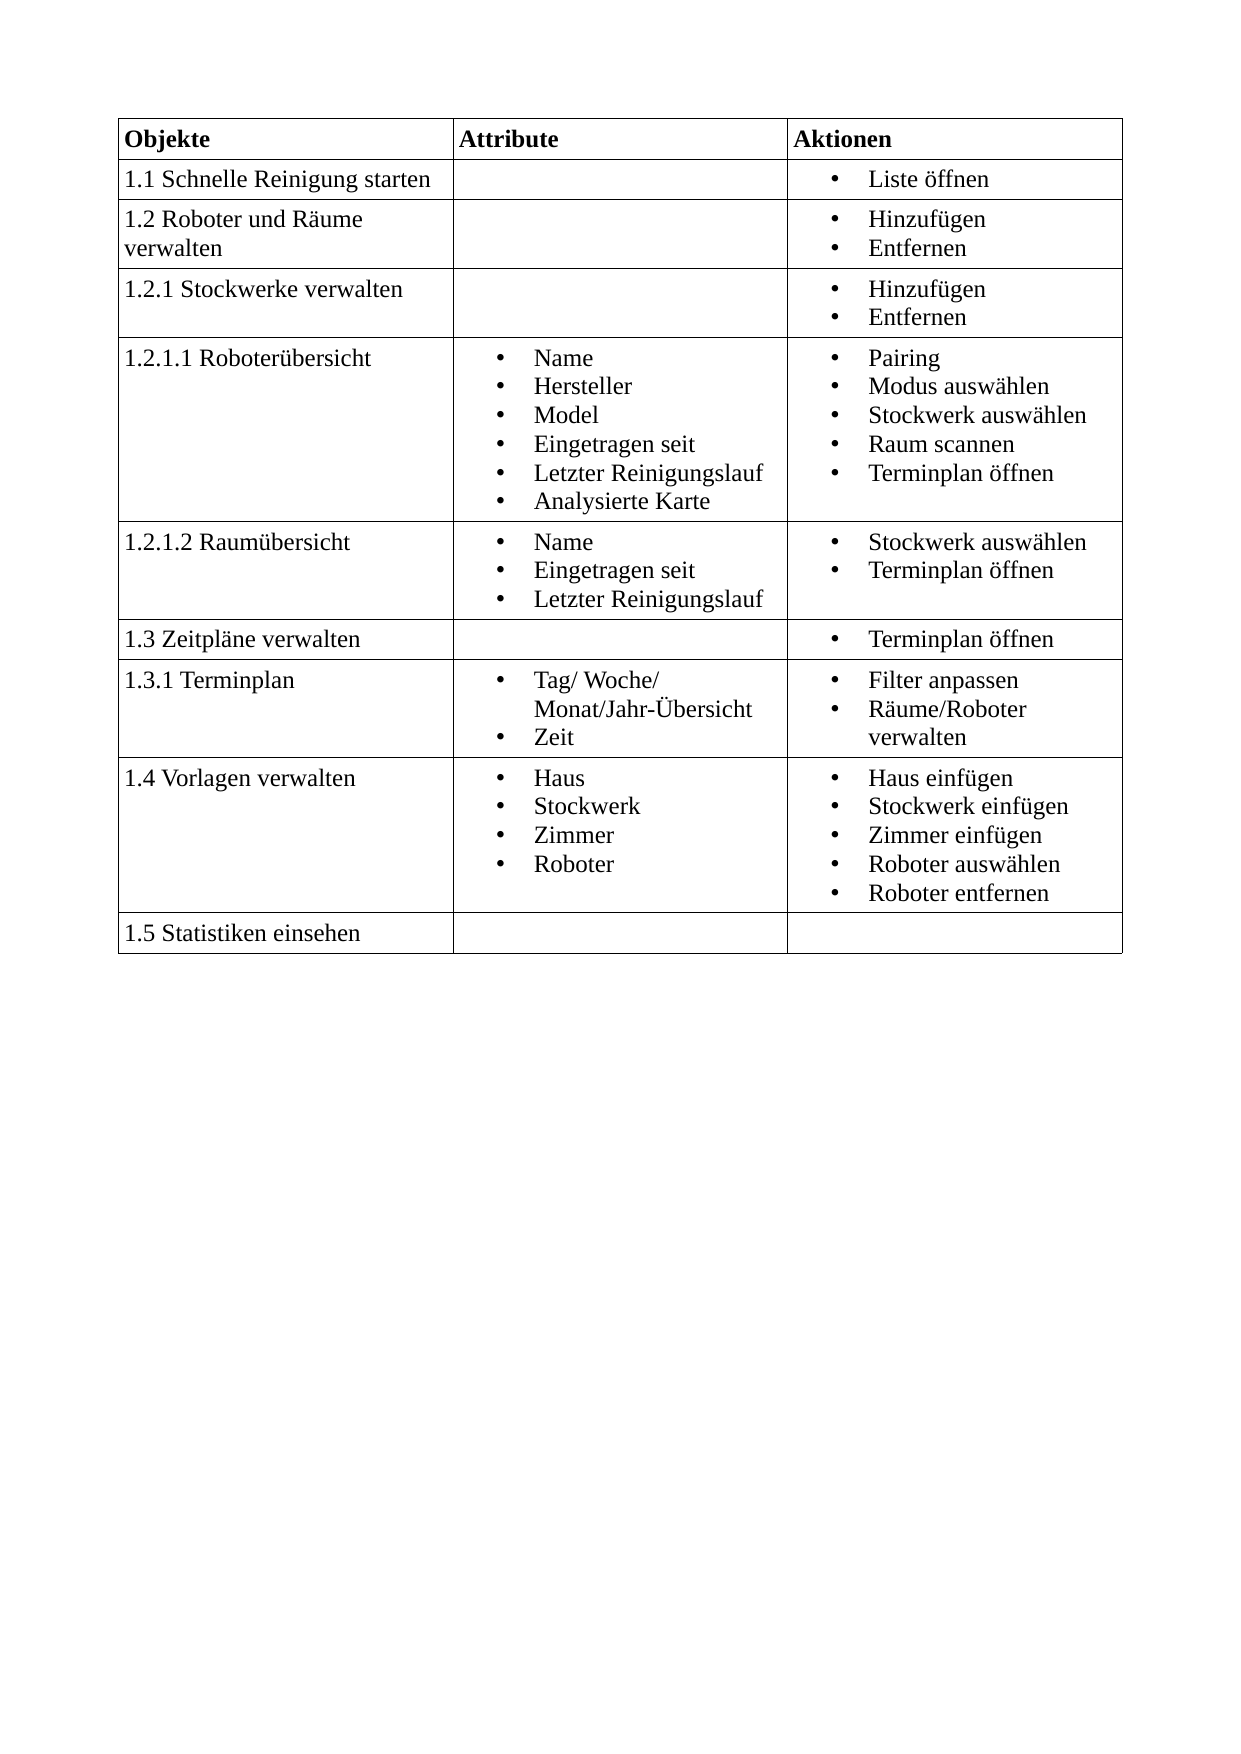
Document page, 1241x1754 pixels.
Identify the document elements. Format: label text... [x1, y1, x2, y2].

table_cell 1.5 Statistiken einsehen [119, 913, 453, 952]
table_cell Stockwerk auswählen Terminplan öffnen [788, 522, 1122, 619]
table_cell Pairing Modus auswählen Stockwerk auswählen Raum scannen Terminplan öffnen [788, 338, 1122, 521]
table_cell [454, 160, 787, 199]
table_cell Name Hersteller Model Eingetragen seit Letzter Reinigungslauf Analysierte Karte [454, 338, 787, 521]
table_cell [454, 913, 787, 952]
table_cell Filter anpassen Räume/Roboter verwalten [788, 660, 1122, 757]
table_cell Hinzufügen Entfernen [788, 269, 1122, 337]
table_cell [454, 269, 787, 337]
table_cell 1.1 Schnelle Reinigung starten [119, 160, 453, 199]
table_header Aktionen [788, 119, 1122, 158]
table_cell Haus Stockwerk Zimmer Roboter [454, 758, 787, 912]
table_cell [454, 200, 787, 268]
table_cell 1.3.1 Terminplan [119, 660, 453, 757]
table_cell 1.2 Roboter und Räume verwalten [119, 200, 453, 268]
table_cell 1.2.1.2 Raumübersicht [119, 522, 453, 619]
table_header Attribute [454, 119, 787, 158]
table_cell 1.2.1 Stockwerke verwalten [119, 269, 453, 337]
table_cell [454, 620, 787, 659]
table_cell Hinzufügen Entfernen [788, 200, 1122, 268]
table_cell 1.2.1.1 Roboterübersicht [119, 338, 453, 521]
table_cell Terminplan öffnen [788, 620, 1122, 659]
table_cell [788, 913, 1122, 952]
table_header Objekte [119, 119, 453, 158]
table_cell Haus einfügen Stockwerk einfügen Zimmer einfügen Roboter auswählen Roboter entfernen [788, 758, 1122, 912]
table_cell Liste öffnen [788, 160, 1122, 199]
table_cell 1.4 Vorlagen verwalten [119, 758, 453, 912]
table_cell Name Eingetragen seit Letzter Reinigungslauf [454, 522, 787, 619]
table_cell 1.3 Zeitpläne verwalten [119, 620, 453, 659]
table_cell Tag/ Woche/ Monat/Jahr-Übersicht Zeit [454, 660, 787, 757]
